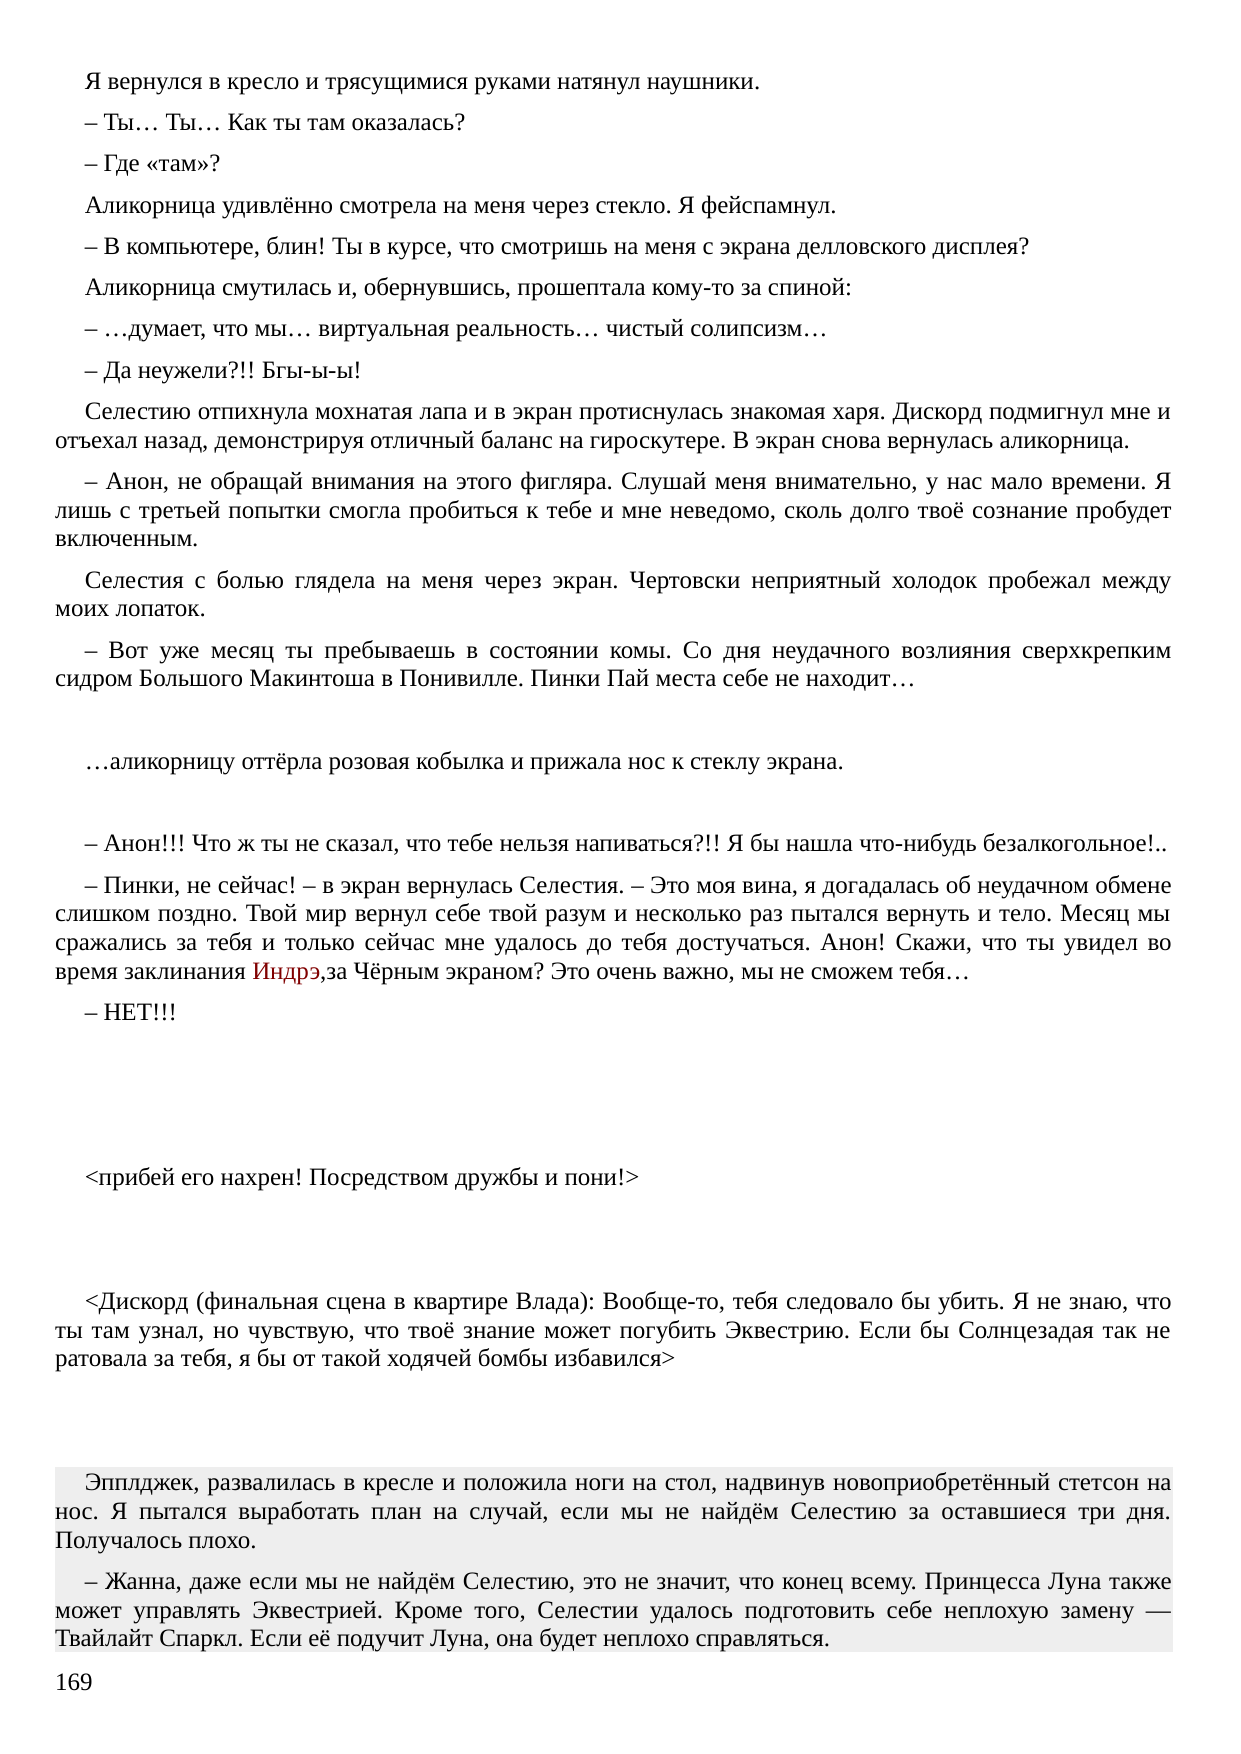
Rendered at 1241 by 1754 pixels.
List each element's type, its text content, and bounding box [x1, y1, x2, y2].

text Эпплджек, развалилась в кресле и положила ноги на стол, надвинув новоприобретённый стетсон на нос. Я пытался выработать план на случай, если мы не найдём Селестию за оставшиеся три дня. Получалось плохо. [55, 1467, 1173, 1553]
text – Да неужели?!! Бгы-ы-ы! [55, 355, 1173, 383]
text – …думает, что мы… виртуальная реальность… чистый солипсизм… [55, 313, 1173, 342]
text – НЕТ!!! [55, 997, 1173, 1026]
text …аликорницу оттёрла розовая кобылка и прижала нос к стеклу экрана. [55, 746, 1173, 775]
text – В компьютере, блин! Ты в курсе, что смотришь на меня с экрана делловского дисплея? [55, 231, 1173, 260]
text Селестия с болью глядела на меня через экран. Чертовски неприятный холодок пробежал между моих лопаток. [55, 565, 1173, 622]
text Селестию отпихнула мохнатая лапа и в экран протиснулась знакомая харя. Дискорд подмигнул мне и отъехал назад, демонстрируя отличный баланс на гироскутере. В экран снова вернулась аликорница. [55, 396, 1173, 453]
text – Жанна, даже если мы не найдём Селестию, это не значит, что конец всему. Принцесса Луна также может управлять Эквестрией. Кроме того, Селестии удалось подготовить себе неплохую замену — Твайлайт Спаркл. Если её подучит Луна, она будет неплохо справляться. [55, 1566, 1173, 1652]
text – Анон, не обращай внимания на этого фигляра. Слушай меня внимательно, у нас мало времени. Я лишь с третьей попытки смогла пробиться к тебе и мне неведомо, сколь долго твоё сознание пробудет включенным. [55, 466, 1173, 552]
text – Ты… Ты… Как ты там оказалась? [55, 107, 1173, 136]
text – Анон!!! Что ж ты не сказал, что тебе нельзя напиваться?!! Я бы нашла что-нибудь безалкогольное!.. [55, 828, 1173, 857]
text <Дискорд (финальная сцена в квартире Влада): Вообще-то, тебя следовало бы убить. Я не знаю, что ты там узнал, но чувствую, что твоё знание может погубить Эквестрию. Если бы Солнцезадая так не ратовала за тебя, я бы от такой ходячей бомбы избавился> [55, 1286, 1173, 1372]
text Я вернулся в кресло и трясущимися руками натянул наушники. [55, 66, 1173, 95]
text – Вот уже месяц ты пребываешь в состоянии комы. Со дня неудачного возлияния сверхкрепким сидром Большого Макинтоша в Понивилле. Пинки Пай места себе не находит… [55, 635, 1173, 692]
text Аликорница смутилась и, обернувшись, прошептала кому-то за спиной: [55, 272, 1173, 301]
text – Пинки, не сейчас! – в экран вернулась Селестия. – Это моя вина, я догадалась об неудачном обмене слишком поздно. Твой мир вернул себе твой разум и несколько раз пытался вернуть и тело. Месяц мы сражались за тебя и только сейчас мне удалось до тебя достучаться. Анон! Скажи, что ты увидел во время заклинания Индрэ,за Чёрным экраном? Это очень важно, мы не сможем тебя… [55, 870, 1173, 985]
text – Где «там»? [55, 148, 1173, 177]
text <прибей его нахрен! Посредством дружбы и пони!> [55, 1162, 1173, 1191]
text Аликорница удивлённо смотрела на меня через стекло. Я фейспамнул. [55, 190, 1173, 218]
